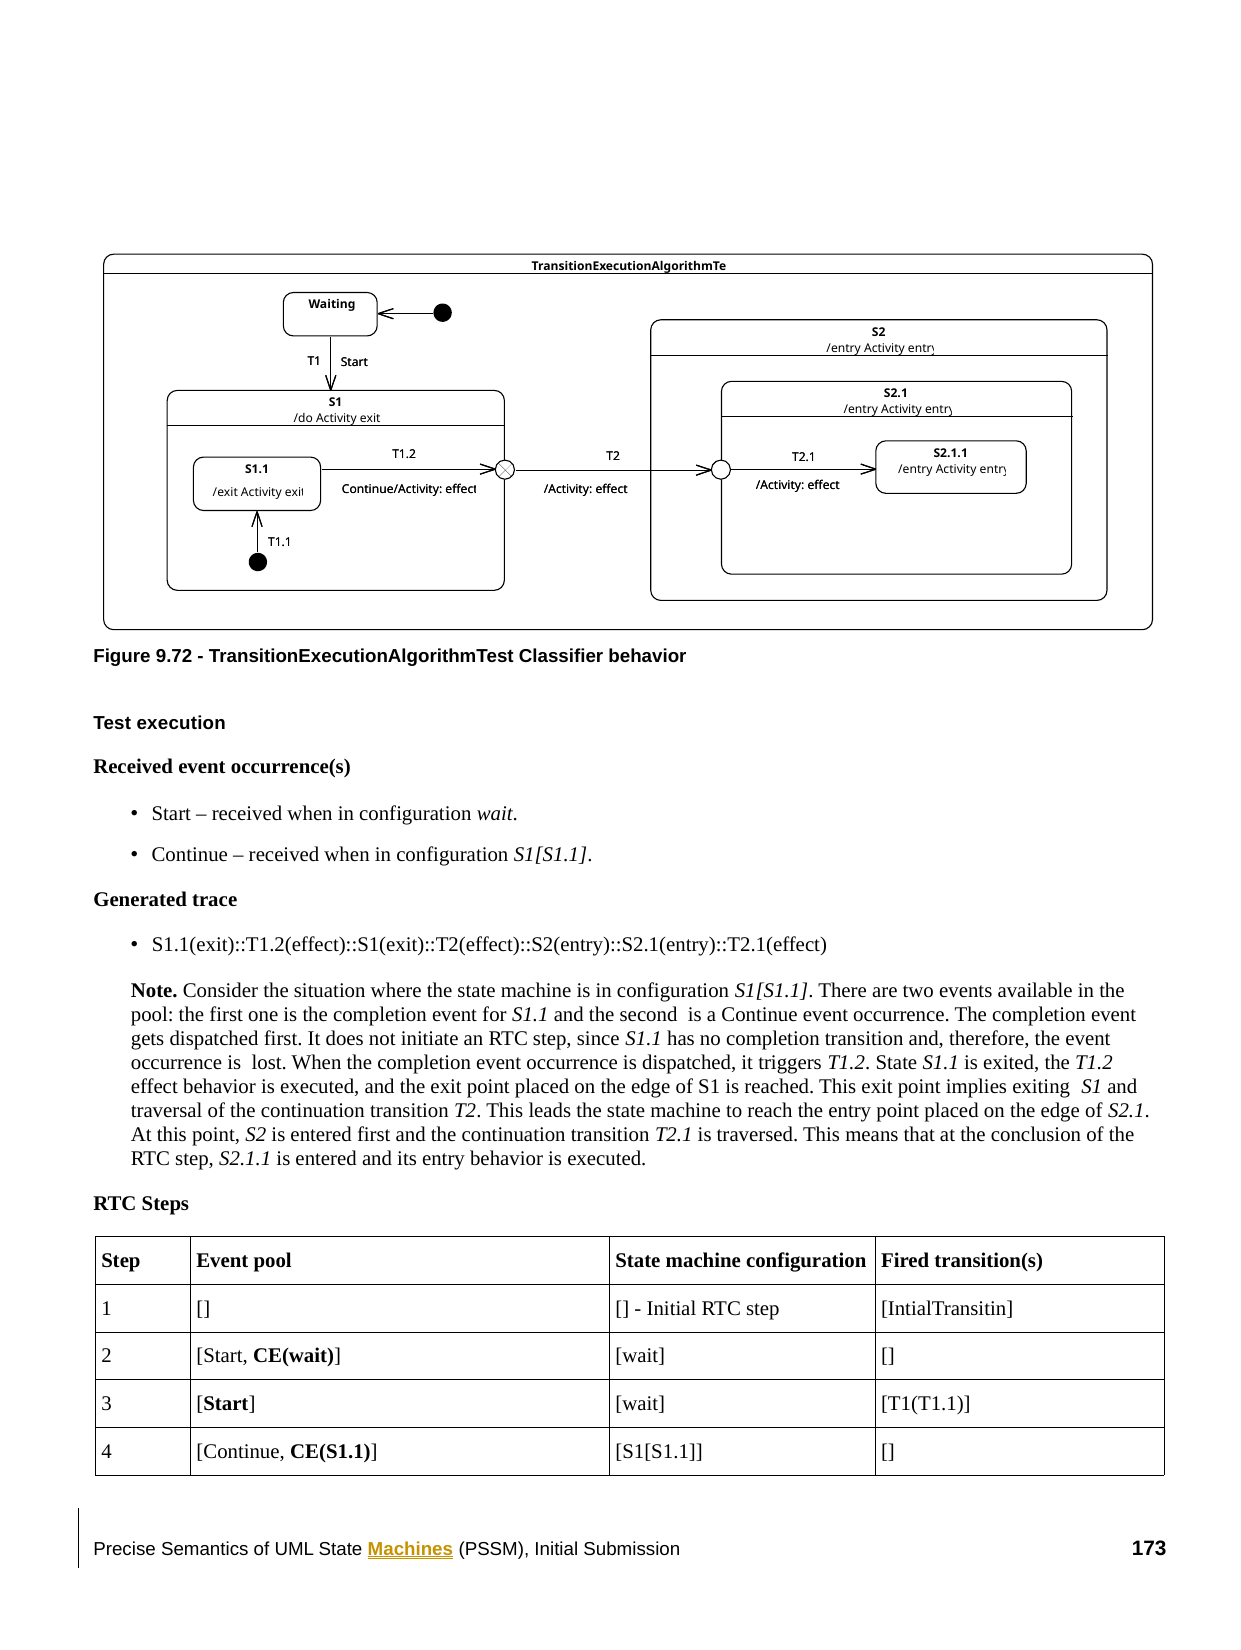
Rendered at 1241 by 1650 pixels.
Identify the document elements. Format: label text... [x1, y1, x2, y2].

table_cell [] [191, 1285, 609, 1332]
table_cell [] [876, 1333, 1164, 1379]
table_cell [T1(T1.1)] [876, 1380, 1164, 1427]
table_header Step [96, 1237, 190, 1284]
list Start – received when in configuration wait. [131, 799, 1164, 824]
table_cell 3 [96, 1380, 190, 1427]
table_header Fired transition(s) [876, 1237, 1164, 1284]
list Continue – received when in configuration S1[S1.1]. [131, 841, 1164, 866]
table_cell 1 [96, 1285, 190, 1332]
table_cell [] [876, 1428, 1164, 1475]
table_cell [Start] [191, 1380, 609, 1427]
text Note. Consider the situation where the state machine is in configuration S1[S1.1]. There are two events available in the pool: the first one is the completion event for S1.1 and the second is a Continue event occurrence. The completion event gets dispatched first. It does not initiate an RTC step, since S1.1 has no completion transition and, therefore, the event occurrence is lost. When the completion event occurrence is dispatched, it triggers T1.2. State S1.1 is exited, the T1.2 effect behavior is executed, and the exit point placed on the edge of S1 is reached. This exit point implies exiting S1 and traversal of the continuation transition T2. This leads the state machine to reach the entry point placed on the edge of S2.1. At this point, S2 is entered first and the continuation transition T2.1 is traversed. This means that at the conclusion of the RTC step, S2.1.1 is entered and its entry behavior is executed. [131, 977, 1164, 1170]
table_cell [wait] [610, 1333, 875, 1379]
subtitle Test execution [93, 712, 1164, 733]
text Generated trace [93, 887, 1164, 911]
table_cell 4 [96, 1428, 190, 1475]
table_cell [Start, CE(wait)] [191, 1333, 609, 1379]
table_cell [Continue, CE(S1.1)] [191, 1428, 609, 1475]
table_cell 2 [96, 1333, 190, 1379]
list S1.1(exit)::T1.2(effect)::S1(exit)::T2(effect)::S2(entry)::S2.1(entry)::T2.1(effect) [131, 932, 1164, 956]
text Received event occurrence(s) [93, 754, 1164, 778]
table_cell [S1[S1.1]] [610, 1428, 875, 1475]
text RTC Steps [93, 1191, 1164, 1215]
table_cell [] - Initial RTC step [610, 1285, 875, 1332]
table_header State machine configuration [610, 1237, 875, 1284]
text Figure 9.72 - TransitionExecutionAlgorithmTest Classifier behavior [93, 243, 1164, 666]
table_header Event pool [191, 1237, 609, 1284]
table_cell [wait] [610, 1380, 875, 1427]
table_cell [IntialTransitin] [876, 1285, 1164, 1332]
